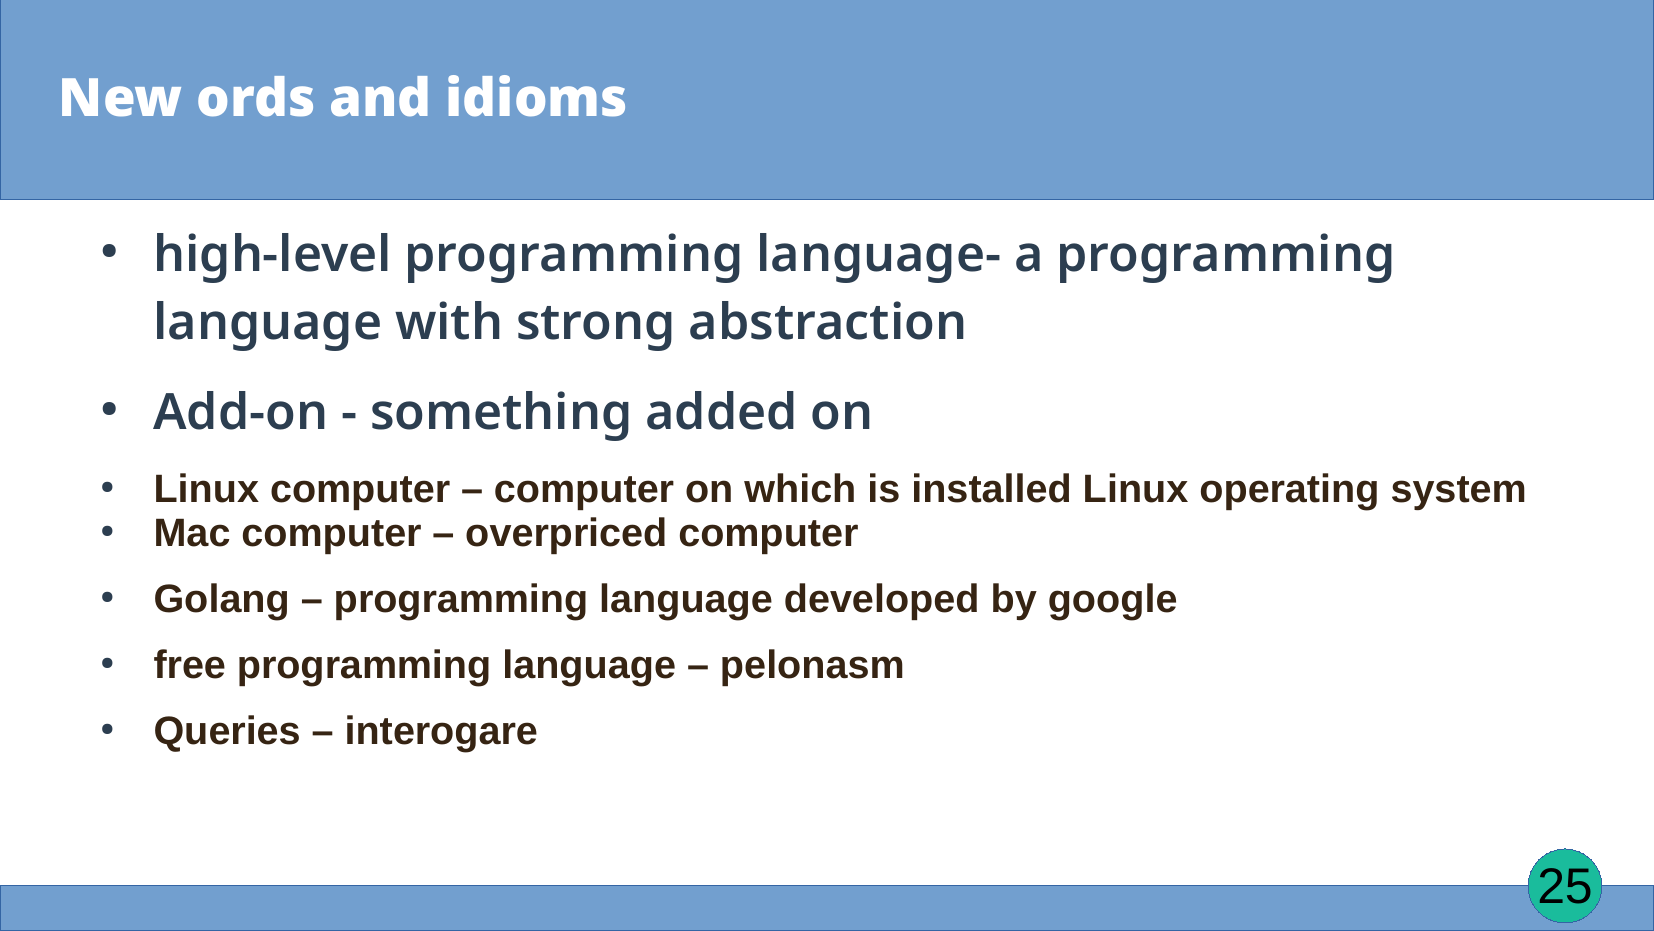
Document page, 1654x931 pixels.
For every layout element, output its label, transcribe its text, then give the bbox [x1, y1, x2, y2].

list high-level programming language- a programming language with strong abstraction Add-on - something added on Linux computer – computer on which is installed Linux operating system Mac computer – overpriced computer Golang – programming language developed by google free programming language – pelonasm Queries – interogare [82, 217, 1571, 758]
title New ords and idioms [59, 37, 1595, 155]
